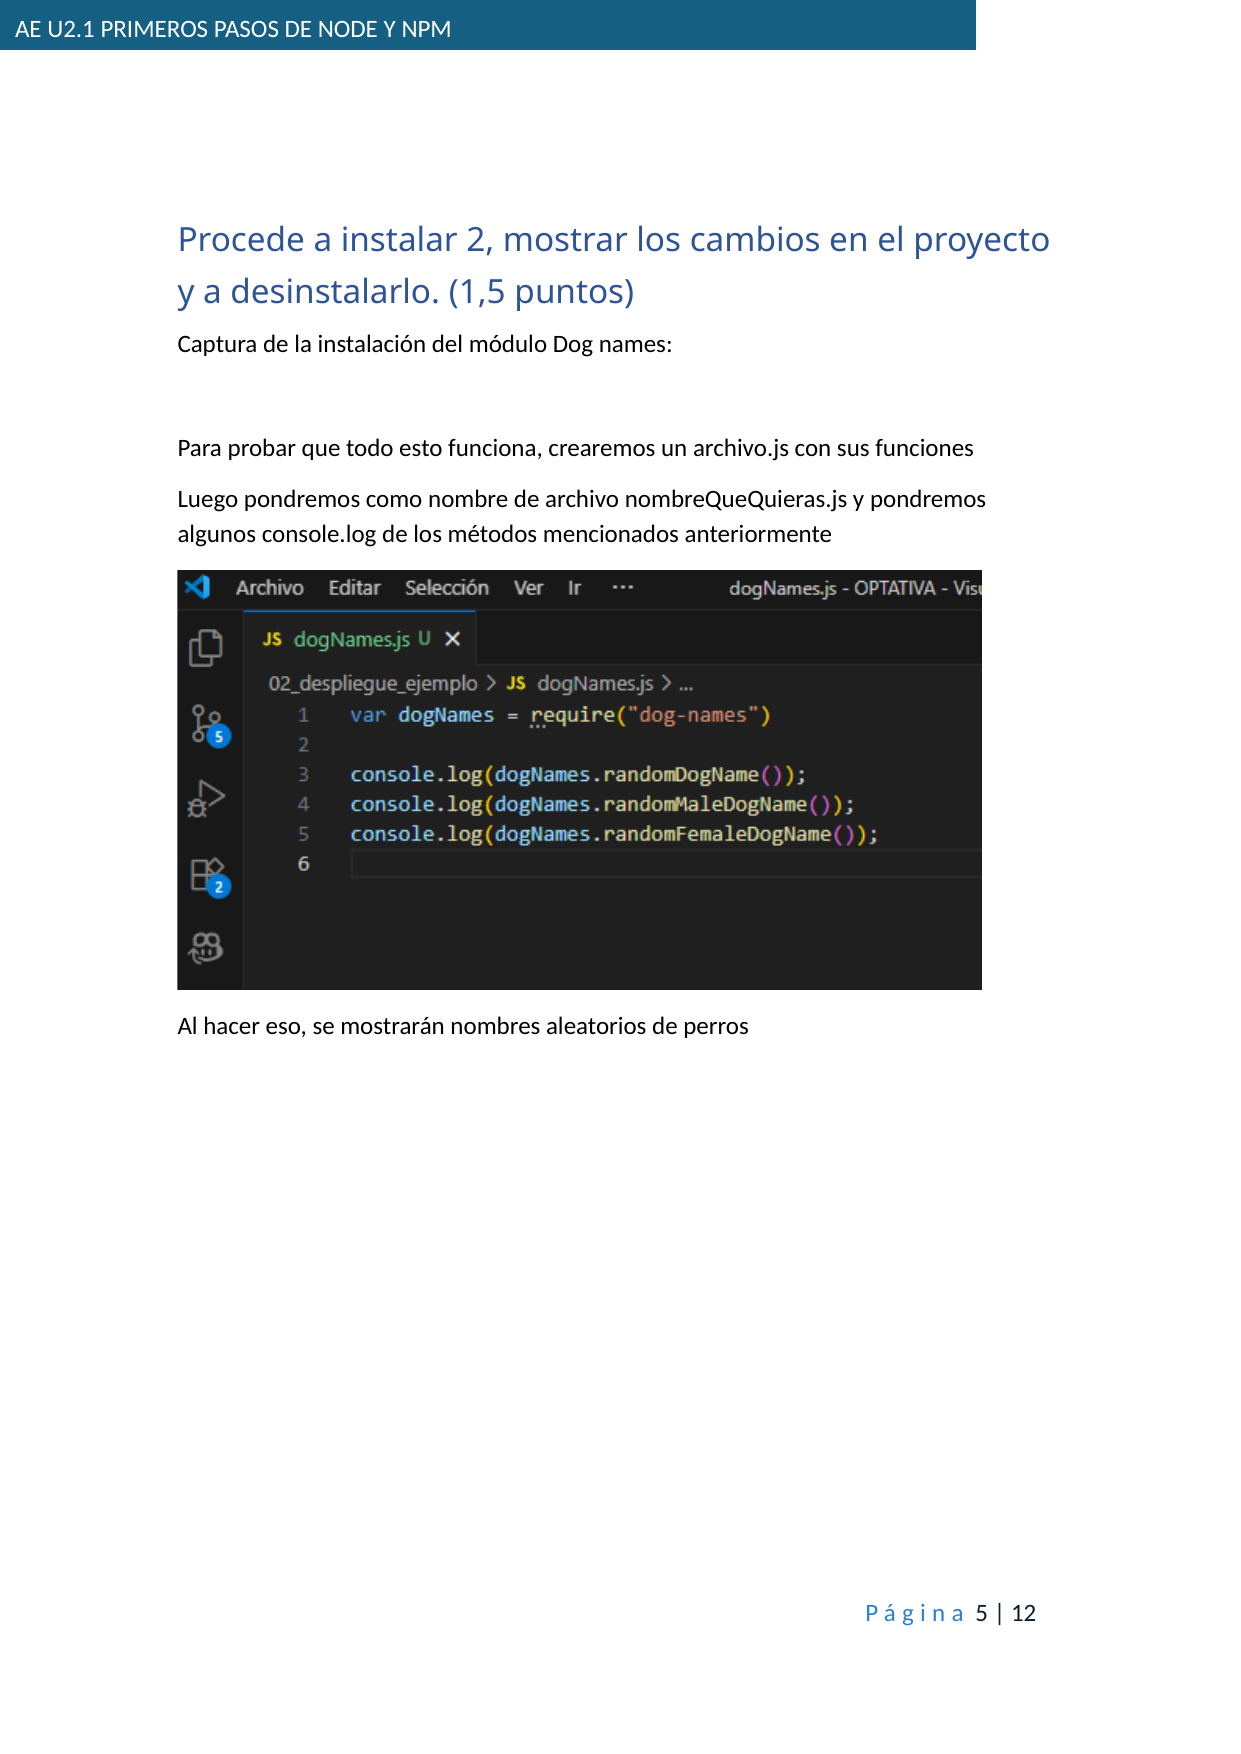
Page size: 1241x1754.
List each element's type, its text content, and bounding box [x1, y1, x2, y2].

text Para probar que todo esto funciona, crearemos un archivo.js con sus funciones [177, 432, 1063, 462]
text Al hacer eso, se mostrarán nombres aleatorios de perros [177, 1010, 1063, 1041]
text Luego pondremos como nombre de archivo nombreQueQuieras.js y pondremos algunos console.log de los métodos mencionados anteriormente [177, 484, 1063, 549]
subtitle Procede a instalar 2, mostrar los cambios en el proyecto y a desinstalarlo. (1,5 puntos) [177, 216, 1063, 313]
text Captura de la instalación del módulo Dog names: [177, 329, 1063, 359]
